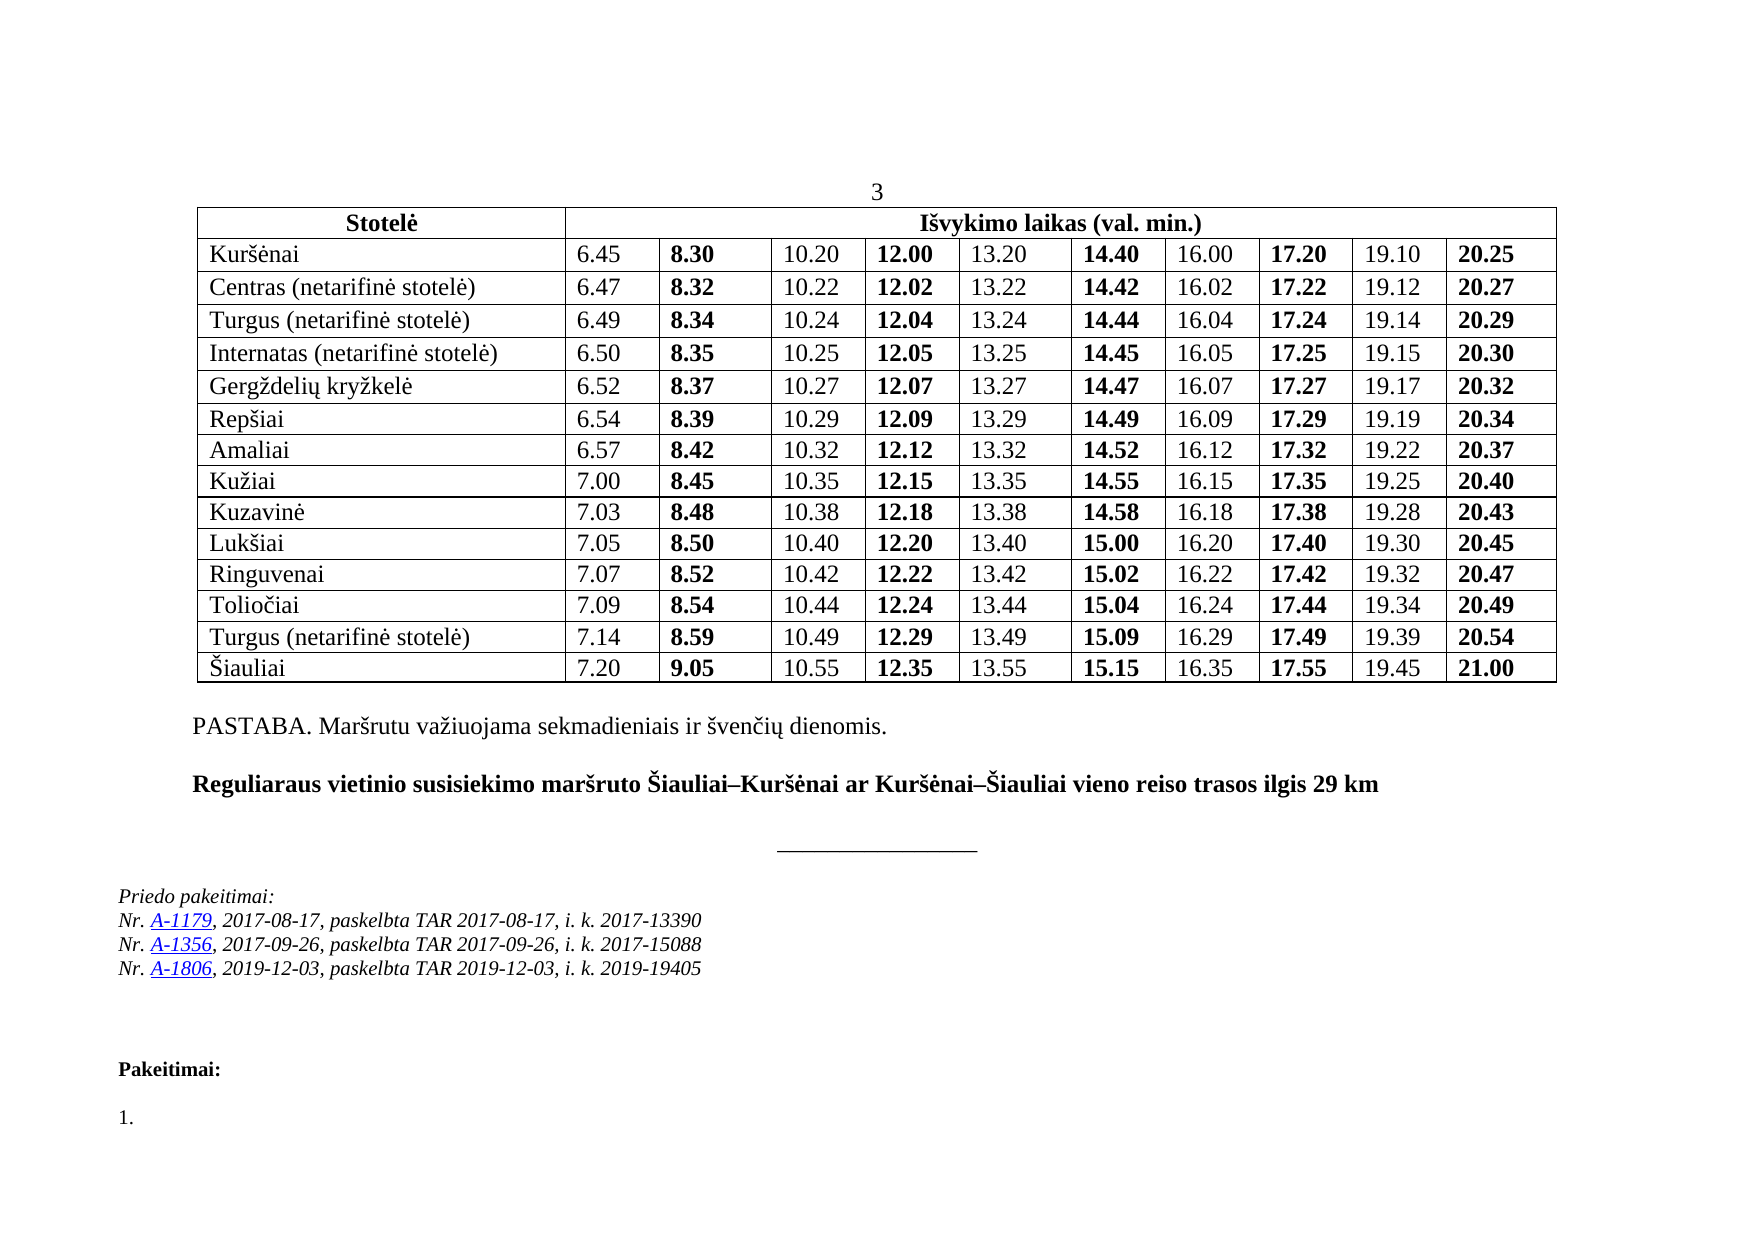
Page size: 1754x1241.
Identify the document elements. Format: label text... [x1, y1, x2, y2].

table_cell Lukšiai [198, 529, 565, 558]
table_cell 13.27 [960, 371, 1071, 403]
text Reguliaraus vietinio susisiekimo maršruto Šiauliai–Kuršėnai ar Kuršėnai–Šiauliai vieno reiso trasos ilgis 29 km [118, 769, 1636, 797]
table_cell 20.25 [1447, 239, 1556, 271]
table_cell Išvykimo laikas (val. min.) [566, 208, 1556, 238]
table_cell 12.24 [866, 591, 959, 621]
table_cell 14.42 [1072, 272, 1165, 304]
table_cell 13.49 [960, 622, 1071, 652]
table_cell 14.47 [1072, 371, 1165, 403]
table_cell Kužiai [198, 466, 565, 496]
table_cell 19.25 [1353, 466, 1446, 496]
table_cell 16.05 [1166, 338, 1259, 370]
table_cell 12.05 [866, 338, 959, 370]
table_cell 6.57 [566, 435, 659, 465]
table_cell 20.43 [1447, 498, 1556, 527]
table_cell 10.24 [772, 305, 865, 337]
table_cell 12.04 [866, 305, 959, 337]
table_cell 14.40 [1072, 239, 1165, 271]
table_cell 20.34 [1447, 404, 1556, 434]
table_cell 19.34 [1353, 591, 1446, 621]
table_cell 17.25 [1260, 338, 1352, 370]
table_cell 17.44 [1260, 591, 1352, 621]
table_cell 16.29 [1166, 622, 1259, 652]
table_cell Internatas (netarifinė stotelė) [198, 338, 565, 370]
table_cell 14.58 [1072, 498, 1165, 527]
table_cell 10.55 [772, 653, 865, 681]
table_cell 13.38 [960, 498, 1071, 527]
table_cell 15.02 [1072, 560, 1165, 589]
table_cell 13.40 [960, 529, 1071, 558]
table_cell 16.02 [1166, 272, 1259, 304]
table_cell 8.50 [660, 529, 771, 558]
table_cell 20.27 [1447, 272, 1556, 304]
table_cell 14.45 [1072, 338, 1165, 370]
table_cell Kuzavinė [198, 498, 565, 527]
table_cell 16.12 [1166, 435, 1259, 465]
table_cell 16.35 [1166, 653, 1259, 681]
table_cell Toliočiai [198, 591, 565, 621]
text Priedo pakeitimai: [118, 884, 1636, 908]
table_cell 13.42 [960, 560, 1071, 589]
table_cell 10.22 [772, 272, 865, 304]
table_cell 13.25 [960, 338, 1071, 370]
table_cell Kuršėnai [198, 239, 565, 271]
table_cell 19.45 [1353, 653, 1446, 681]
table_cell 20.29 [1447, 305, 1556, 337]
table_cell 17.40 [1260, 529, 1352, 558]
table_cell 17.27 [1260, 371, 1352, 403]
table_cell 17.49 [1260, 622, 1352, 652]
table_cell 19.19 [1353, 404, 1446, 434]
table_cell 10.42 [772, 560, 865, 589]
table_cell 16.20 [1166, 529, 1259, 558]
table_cell 13.35 [960, 466, 1071, 496]
table_cell 16.07 [1166, 371, 1259, 403]
table_cell 7.14 [566, 622, 659, 652]
table_cell 8.48 [660, 498, 771, 527]
table_cell 10.20 [772, 239, 865, 271]
table_cell 13.55 [960, 653, 1071, 681]
table_cell 13.32 [960, 435, 1071, 465]
table_cell 12.09 [866, 404, 959, 434]
table_cell Turgus (netarifinė stotelė) [198, 622, 565, 652]
table_cell 19.10 [1353, 239, 1446, 271]
table_cell 20.37 [1447, 435, 1556, 465]
table_cell 20.47 [1447, 560, 1556, 589]
table_cell Gergždelių kryžkelė [198, 371, 565, 403]
table_cell 8.39 [660, 404, 771, 434]
text Nr. A-1806, 2019-12-03, paskelbta TAR 2019-12-03, i. k. 2019-19405 [118, 956, 1636, 980]
table_cell Turgus (netarifinė stotelė) [198, 305, 565, 337]
table_cell 10.44 [772, 591, 865, 621]
table_cell 12.35 [866, 653, 959, 681]
table_cell Centras (netarifinė stotelė) [198, 272, 565, 304]
table_cell 19.12 [1353, 272, 1446, 304]
table_cell 8.54 [660, 591, 771, 621]
table_cell 6.54 [566, 404, 659, 434]
table_cell 12.15 [866, 466, 959, 496]
table_cell 19.22 [1353, 435, 1446, 465]
table_cell 16.04 [1166, 305, 1259, 337]
table_cell 8.35 [660, 338, 771, 370]
table_cell 6.45 [566, 239, 659, 271]
table_cell 16.18 [1166, 498, 1259, 527]
table_cell 14.52 [1072, 435, 1165, 465]
table_cell Ringuvenai [198, 560, 565, 589]
table_cell 8.34 [660, 305, 771, 337]
table_cell 7.09 [566, 591, 659, 621]
table_cell 10.27 [772, 371, 865, 403]
table_cell 16.24 [1166, 591, 1259, 621]
table_cell 6.52 [566, 371, 659, 403]
table_cell 8.52 [660, 560, 771, 589]
table_cell 19.15 [1353, 338, 1446, 370]
table_cell 20.30 [1447, 338, 1556, 370]
table_cell 6.50 [566, 338, 659, 370]
table_cell 19.14 [1353, 305, 1446, 337]
table_cell 20.32 [1447, 371, 1556, 403]
table_cell 6.47 [566, 272, 659, 304]
table_cell 7.00 [566, 466, 659, 496]
table_cell 15.15 [1072, 653, 1165, 681]
table_cell 12.22 [866, 560, 959, 589]
table_cell 21.00 [1447, 653, 1556, 681]
table_cell 12.02 [866, 272, 959, 304]
table_cell 7.07 [566, 560, 659, 589]
table_cell 17.24 [1260, 305, 1352, 337]
table_cell 19.32 [1353, 560, 1446, 589]
table_cell 10.49 [772, 622, 865, 652]
table_cell Repšiai [198, 404, 565, 434]
table_cell 17.32 [1260, 435, 1352, 465]
table_cell 15.04 [1072, 591, 1165, 621]
table_cell 20.45 [1447, 529, 1556, 558]
table_cell 17.55 [1260, 653, 1352, 681]
table_cell 8.32 [660, 272, 771, 304]
table_cell 16.22 [1166, 560, 1259, 589]
table_cell 13.20 [960, 239, 1071, 271]
table_cell 15.00 [1072, 529, 1165, 558]
table_cell 19.28 [1353, 498, 1446, 527]
table_cell 8.45 [660, 466, 771, 496]
table_cell 17.29 [1260, 404, 1352, 434]
text PASTABA. Maršrutu važiuojama sekmadieniais ir švenčių dienomis. [118, 711, 1636, 740]
table_cell 10.32 [772, 435, 865, 465]
table_cell 19.17 [1353, 371, 1446, 403]
table_cell 13.22 [960, 272, 1071, 304]
table_cell 14.55 [1072, 466, 1165, 496]
table_cell 10.38 [772, 498, 865, 527]
table_cell 17.20 [1260, 239, 1352, 271]
table_cell 19.39 [1353, 622, 1446, 652]
table_cell 7.05 [566, 529, 659, 558]
table_cell 16.09 [1166, 404, 1259, 434]
table_cell 10.35 [772, 466, 865, 496]
text Nr. A-1356, 2017-09-26, paskelbta TAR 2017-09-26, i. k. 2017-15088 [118, 932, 1636, 956]
table_cell 7.03 [566, 498, 659, 527]
text Nr. A-1179, 2017-08-17, paskelbta TAR 2017-08-17, i. k. 2017-13390 [118, 908, 1636, 932]
text ________________ [118, 826, 1636, 855]
table_cell 12.12 [866, 435, 959, 465]
table_cell 10.25 [772, 338, 865, 370]
table_cell 14.44 [1072, 305, 1165, 337]
table_cell 14.49 [1072, 404, 1165, 434]
text 1. [118, 1105, 1636, 1129]
table_cell 12.18 [866, 498, 959, 527]
table_cell 16.00 [1166, 239, 1259, 271]
table_cell 10.40 [772, 529, 865, 558]
table_cell Šiauliai [198, 653, 565, 681]
table_cell 10.29 [772, 404, 865, 434]
table_cell 16.15 [1166, 466, 1259, 496]
table_cell 17.22 [1260, 272, 1352, 304]
table_cell 8.30 [660, 239, 771, 271]
table_cell 15.09 [1072, 622, 1165, 652]
table_cell 13.24 [960, 305, 1071, 337]
table_cell Stotelė [198, 208, 565, 238]
table_cell 13.29 [960, 404, 1071, 434]
table_cell 7.20 [566, 653, 659, 681]
table_cell 13.44 [960, 591, 1071, 621]
table_cell 6.49 [566, 305, 659, 337]
table_cell 20.49 [1447, 591, 1556, 621]
table_cell 8.59 [660, 622, 771, 652]
table_cell 12.29 [866, 622, 959, 652]
table_cell 17.38 [1260, 498, 1352, 527]
table_cell 8.37 [660, 371, 771, 403]
table_cell 12.00 [866, 239, 959, 271]
table_cell 20.54 [1447, 622, 1556, 652]
table_cell 19.30 [1353, 529, 1446, 558]
table_cell 17.42 [1260, 560, 1352, 589]
text Pakeitimai: [118, 1057, 1636, 1081]
table_cell 9.05 [660, 653, 771, 681]
table_cell 12.20 [866, 529, 959, 558]
table_cell 20.40 [1447, 466, 1556, 496]
table_cell Amaliai [198, 435, 565, 465]
table_cell 12.07 [866, 371, 959, 403]
table_cell 8.42 [660, 435, 771, 465]
table_cell 17.35 [1260, 466, 1352, 496]
